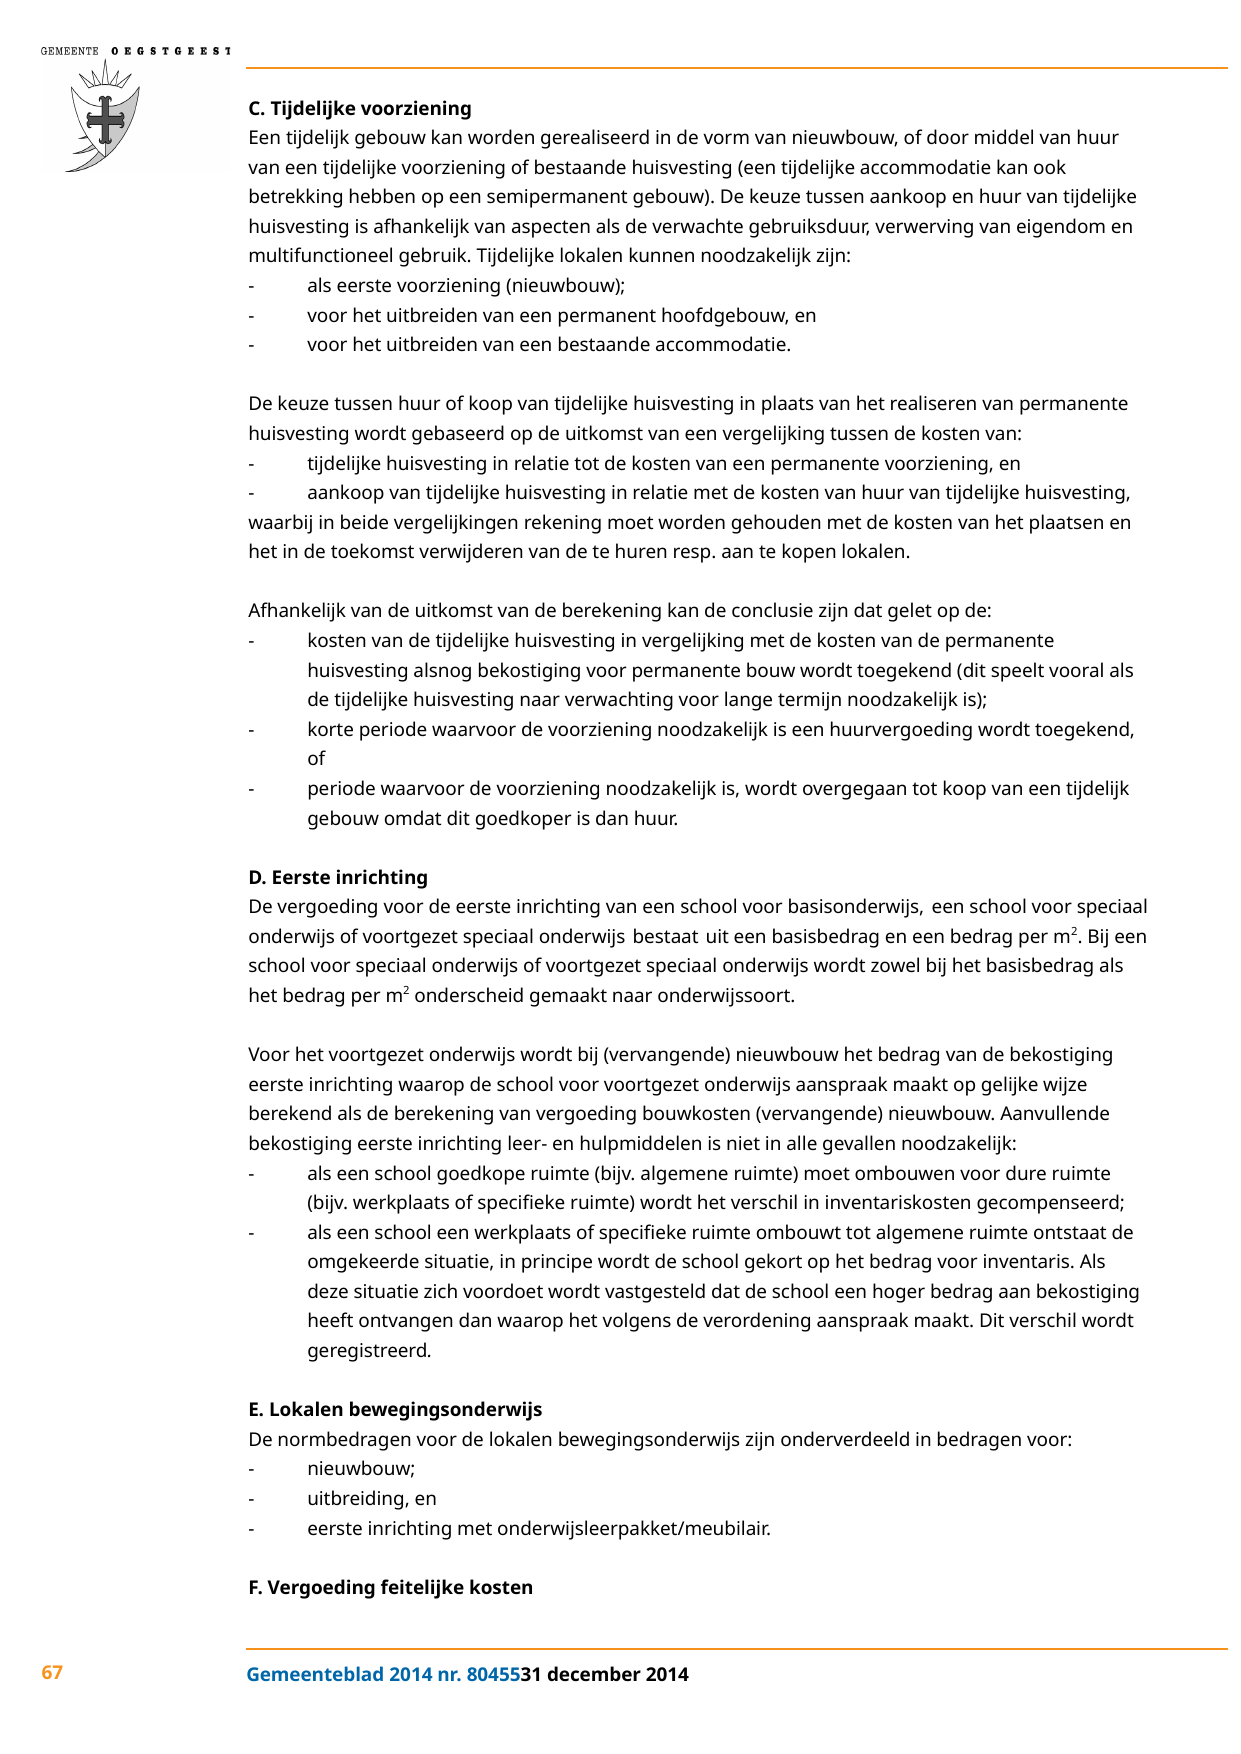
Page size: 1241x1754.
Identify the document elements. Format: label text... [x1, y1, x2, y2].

text F. Vergoeding feitelijke kosten [248, 1574, 1152, 1600]
list tijdelijke huisvesting in relatie tot de kosten van een permanente voorziening, en [248, 450, 1152, 476]
text D. Eerste inrichting [248, 864, 1152, 890]
list kosten van de tijdelijke huisvesting in vergelijking met de kosten van de permanente huisvesting alsnog bekostiging voor permanente bouw wordt toegekend (dit speelt vooral als de tijdelijke huisvesting naar verwachting voor lange termijn noodzakelijk is); [248, 627, 1152, 712]
text waarbij in beide vergelijkingen rekening moet worden gehouden met de kosten van het plaatsen en het in de toekomst verwijderen van de te huren resp. aan te kopen lokalen. [248, 509, 1152, 564]
picture [41, 47, 231, 172]
text C. Tijdelijke voorziening [248, 95, 1152, 121]
text E. Lokalen bewegingsonderwijs [248, 1396, 1152, 1422]
list als eerste voorziening (nieuwbouw); [248, 272, 1152, 298]
list nieuwbouw; [248, 1456, 1152, 1481]
list korte periode waarvoor de voorziening noodzakelijk is een huurvergoeding wordt toegekend, of [248, 716, 1152, 771]
list als een school een werkplaats of specifieke ruimte ombouwt tot algemene ruimte ontstaat de omgekeerde situatie, in principe wordt de school gekort op het bedrag voor inventaris. Als deze situatie zich voordoet wordt vastgesteld dat de school een hoger bedrag aan bekostiging heeft ontvangen dan waarop het volgens de verordening aanspraak maakt. Dit verschil wordt geregistreerd. [248, 1219, 1152, 1363]
list als een school goedkope ruimte (bijv. algemene ruimte) moet ombouwen voor dure ruimte (bijv. werkplaats of specifieke ruimte) wordt het verschil in inventariskosten gecompenseerd; [248, 1160, 1152, 1215]
text Een tijdelijk gebouw kan worden gerealiseerd in de vorm van nieuwbouw, of door middel van huur van een tijdelijke voorziening of bestaande huisvesting (een tijdelijke accommodatie kan ook betrekking hebben op een semipermanent gebouw). De keuze tussen aankoop en huur van tijdelijke huisvesting is afhankelijk van aspecten als de verwachte gebruiksduur, verwerving van eigendom en multifunctioneel gebruik. Tijdelijke lokalen kunnen noodzakelijk zijn: [248, 124, 1152, 268]
list voor het uitbreiden van een bestaande accommodatie. [248, 331, 1152, 357]
list aankoop van tijdelijke huisvesting in relatie met de kosten van huur van tijdelijke huisvesting, [248, 479, 1152, 505]
text Voor het voortgezet onderwijs wordt bij (vervangende) nieuwbouw het bedrag van de bekostiging eerste inrichting waarop de school voor voortgezet onderwijs aanspraak maakt op gelijke wijze berekend als de berekening van vergoeding bouwkosten (vervangende) nieuwbouw. Aanvullende bekostiging eerste inrichting leer- en hulpmiddelen is niet in alle gevallen noodzakelijk: [248, 1041, 1152, 1156]
text De normbedragen voor de lokalen bewegingsonderwijs zijn onderverdeeld in bedragen voor: [248, 1426, 1152, 1452]
list periode waarvoor de voorziening noodzakelijk is, wordt overgegaan tot koop van een tijdelijk gebouw omdat dit goedkoper is dan huur. [248, 775, 1152, 831]
text De keuze tussen huur of koop van tijdelijke huisvesting in plaats van het realiseren van permanente huisvesting wordt gebaseerd op de uitkomst van een vergelijking tussen de kosten van: [248, 391, 1152, 446]
list eerste inrichting met onderwijsleerpakket/meubilair. [248, 1515, 1152, 1541]
list voor het uitbreiden van een permanent hoofdgebouw, en [248, 302, 1152, 328]
list uitbreiding, en [248, 1485, 1152, 1511]
text Afhankelijk van de uitkomst van de berekening kan de conclusie zijn dat gelet op de: [248, 598, 1152, 623]
text De vergoeding voor de eerste inrichting van een school voor basisonderwijs, een school voor speciaal onderwijs of voortgezet speciaal onderwijs bestaat uit een basisbedrag en een bedrag per m2. Bij een school voor speciaal onderwijs of voortgezet speciaal onderwijs wordt zowel bij het basisbedrag als het bedrag per m2 onderscheid gemaakt naar onderwijssoort. [248, 893, 1152, 1008]
